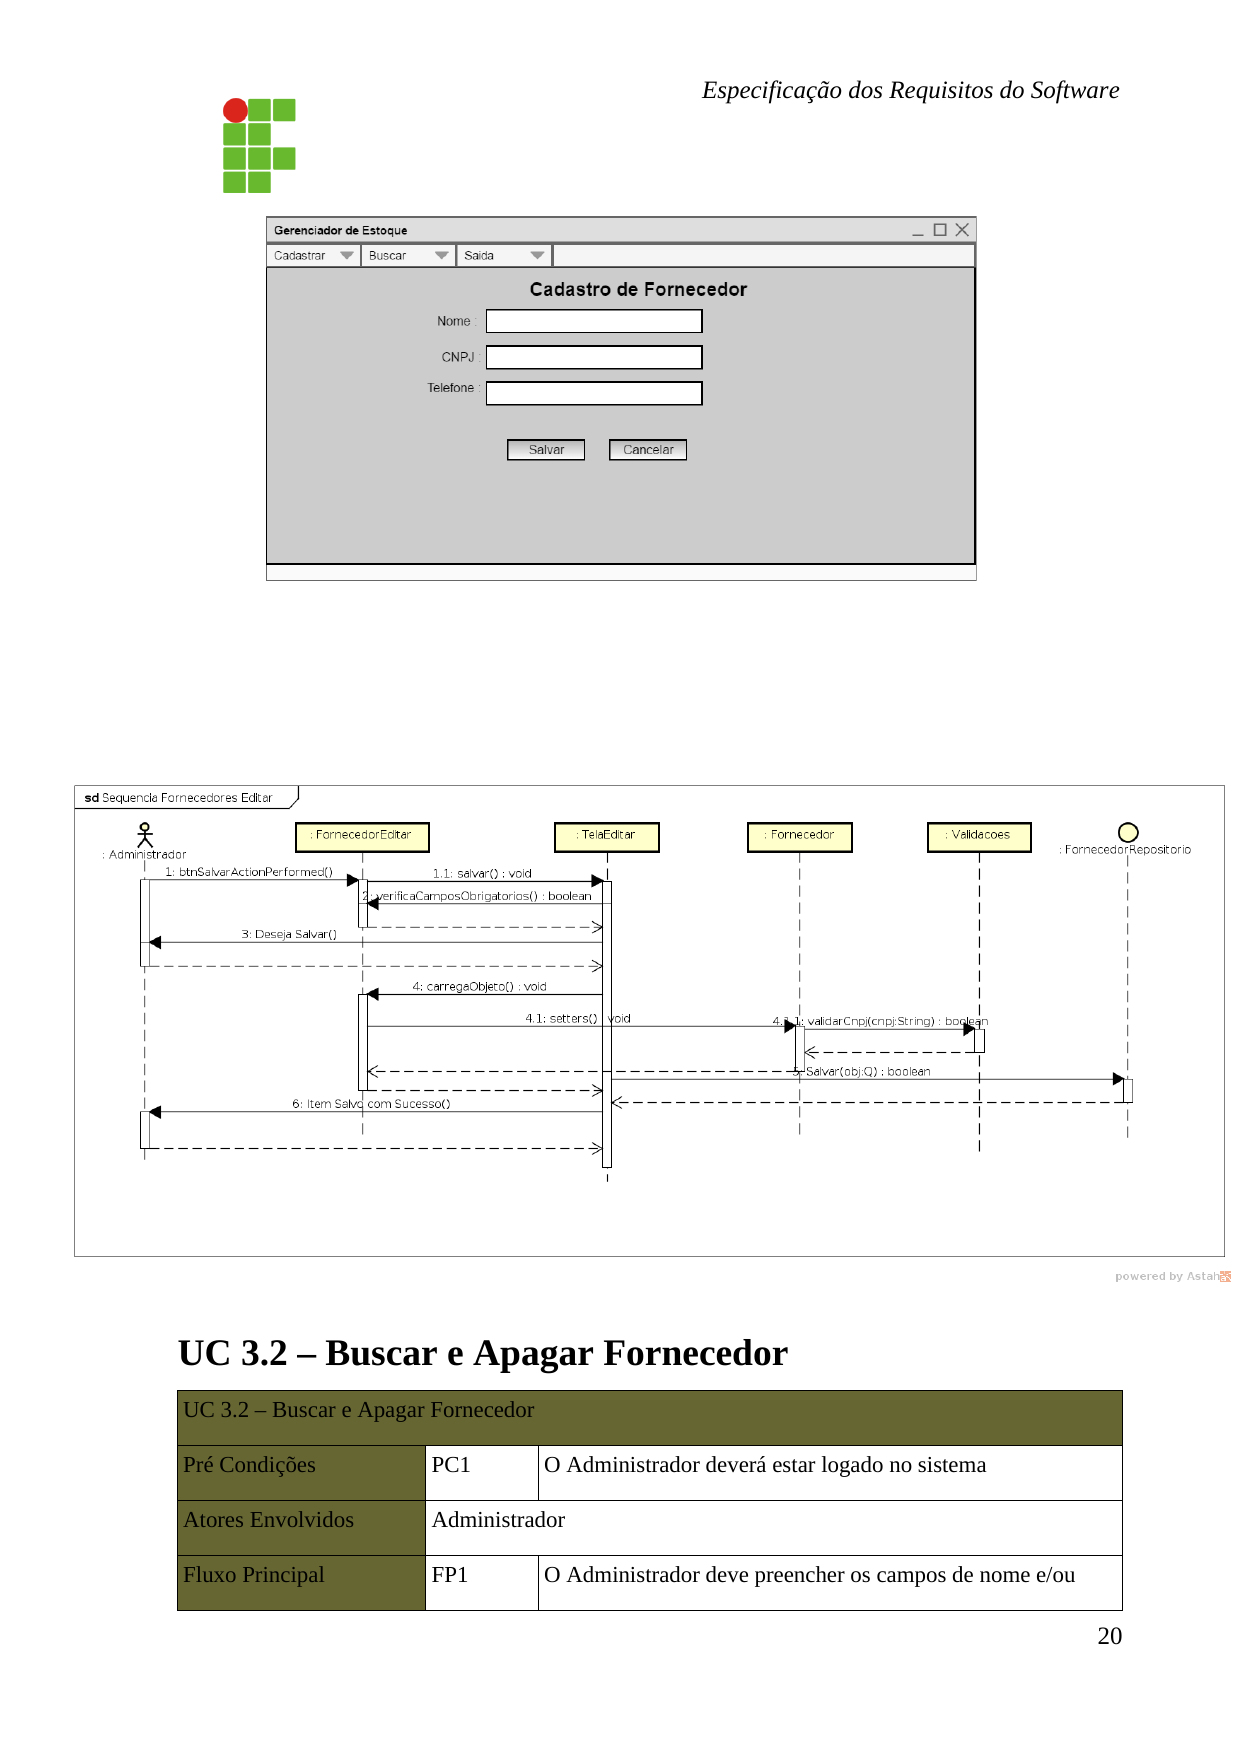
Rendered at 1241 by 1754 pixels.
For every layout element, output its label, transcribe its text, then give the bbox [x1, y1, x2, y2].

table_cell O Administrador deve preencher os campos de nome e/ou [539, 1556, 1122, 1610]
table_cell Pré Condições [178, 1446, 425, 1500]
table_cell Fluxo Principal [178, 1556, 425, 1610]
table_cell FP1 [426, 1556, 538, 1610]
table_cell O Administrador deverá estar logado no sistema [539, 1446, 1122, 1500]
table_header UC 3.2 – Buscar e Apagar Fornecedor [178, 1391, 1122, 1445]
table_cell PC1 [426, 1446, 538, 1500]
table_cell Atores Envolvidos [178, 1501, 425, 1555]
table_cell Administrador [426, 1501, 1122, 1555]
text UC 3.2 – Buscar e Apagar Fornecedor [177, 1330, 1122, 1373]
